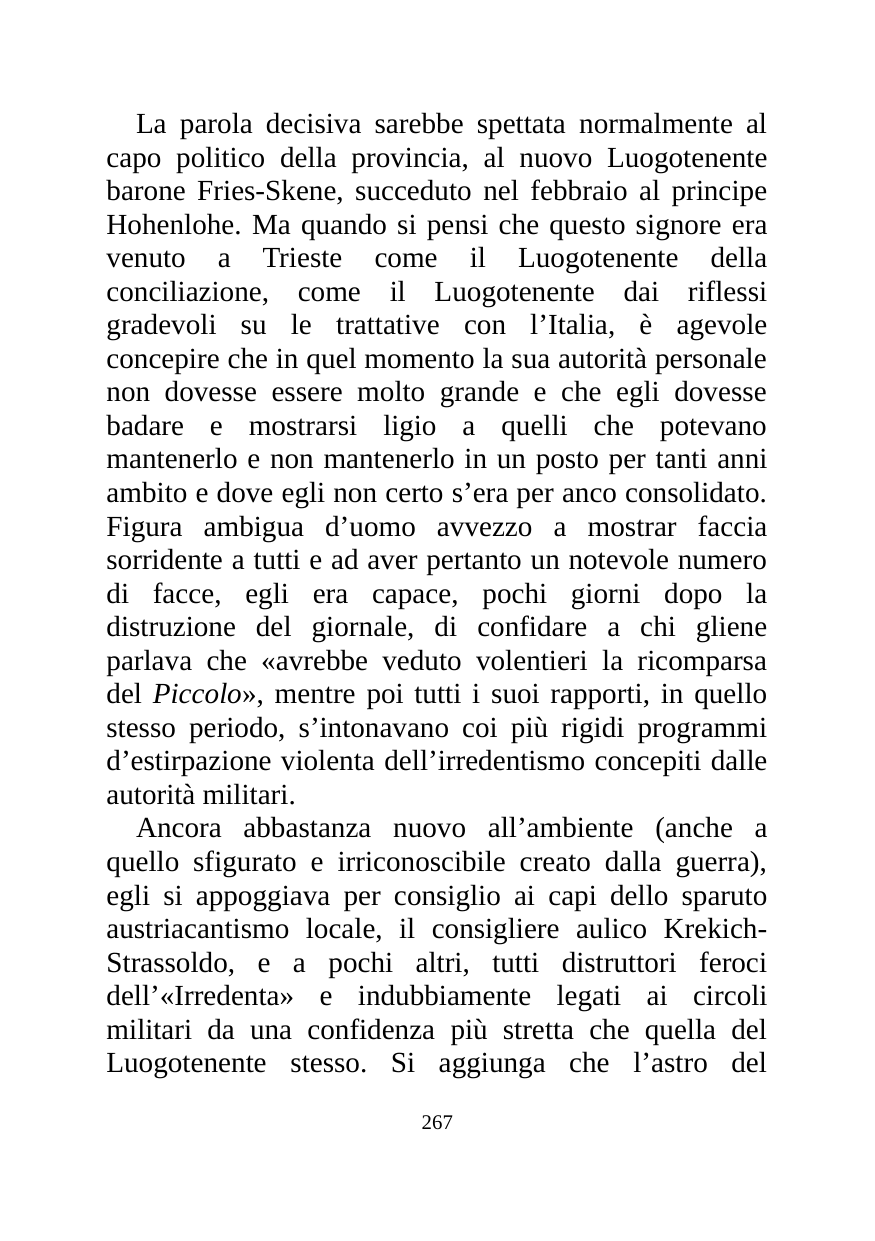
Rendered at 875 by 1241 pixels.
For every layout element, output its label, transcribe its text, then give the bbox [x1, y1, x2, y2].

text La parola decisiva sarebbe spettata normalmente al capo politico della provincia, al nuovo Luogotenente barone Fries-Skene, succeduto nel febbraio al principe Hohenlohe. Ma quando si pensi che questo signore era venuto a Trieste come il Luogotenente della conciliazione, come il Luogotenente dai riflessi gradevoli su le trattative con l’Italia, è agevole concepire che in quel momento la sua autorità personale non dovesse essere molto grande e che egli dovesse badare e mostrarsi ligio a quelli che potevano mantenerlo e non mantenerlo in un posto per tanti anni ambito e dove egli non certo s’era per anco consolidato. Figura ambigua d’uomo avvezzo a mostrar faccia sorridente a tutti e ad aver pertanto un notevole numero di facce, egli era capace, pochi giorni dopo la distruzione del giornale, di confidare a chi gliene parlava che «avrebbe veduto volentieri la ricomparsa del Piccolo», mentre poi tutti i suoi rapporti, in quello stesso periodo, s’intonavano coi più rigidi programmi d’estirpazione violenta dell’irredentismo concepiti dalle autorità militari. [106, 106, 768, 811]
text Ancora abbastanza nuovo all’ambiente (anche a quello sfigurato e irriconoscibile creato dalla guerra), egli si appoggiava per consiglio ai capi dello sparuto austriacantismo locale, il consigliere aulico Krekich-Strassoldo, e a pochi altri, tutti distruttori feroci dell’«Irredenta» e indubbiamente legati ai circoli militari da una confidenza più stretta che quella del Luogotenente stesso. Si aggiunga che l’astro del [106, 811, 768, 1079]
